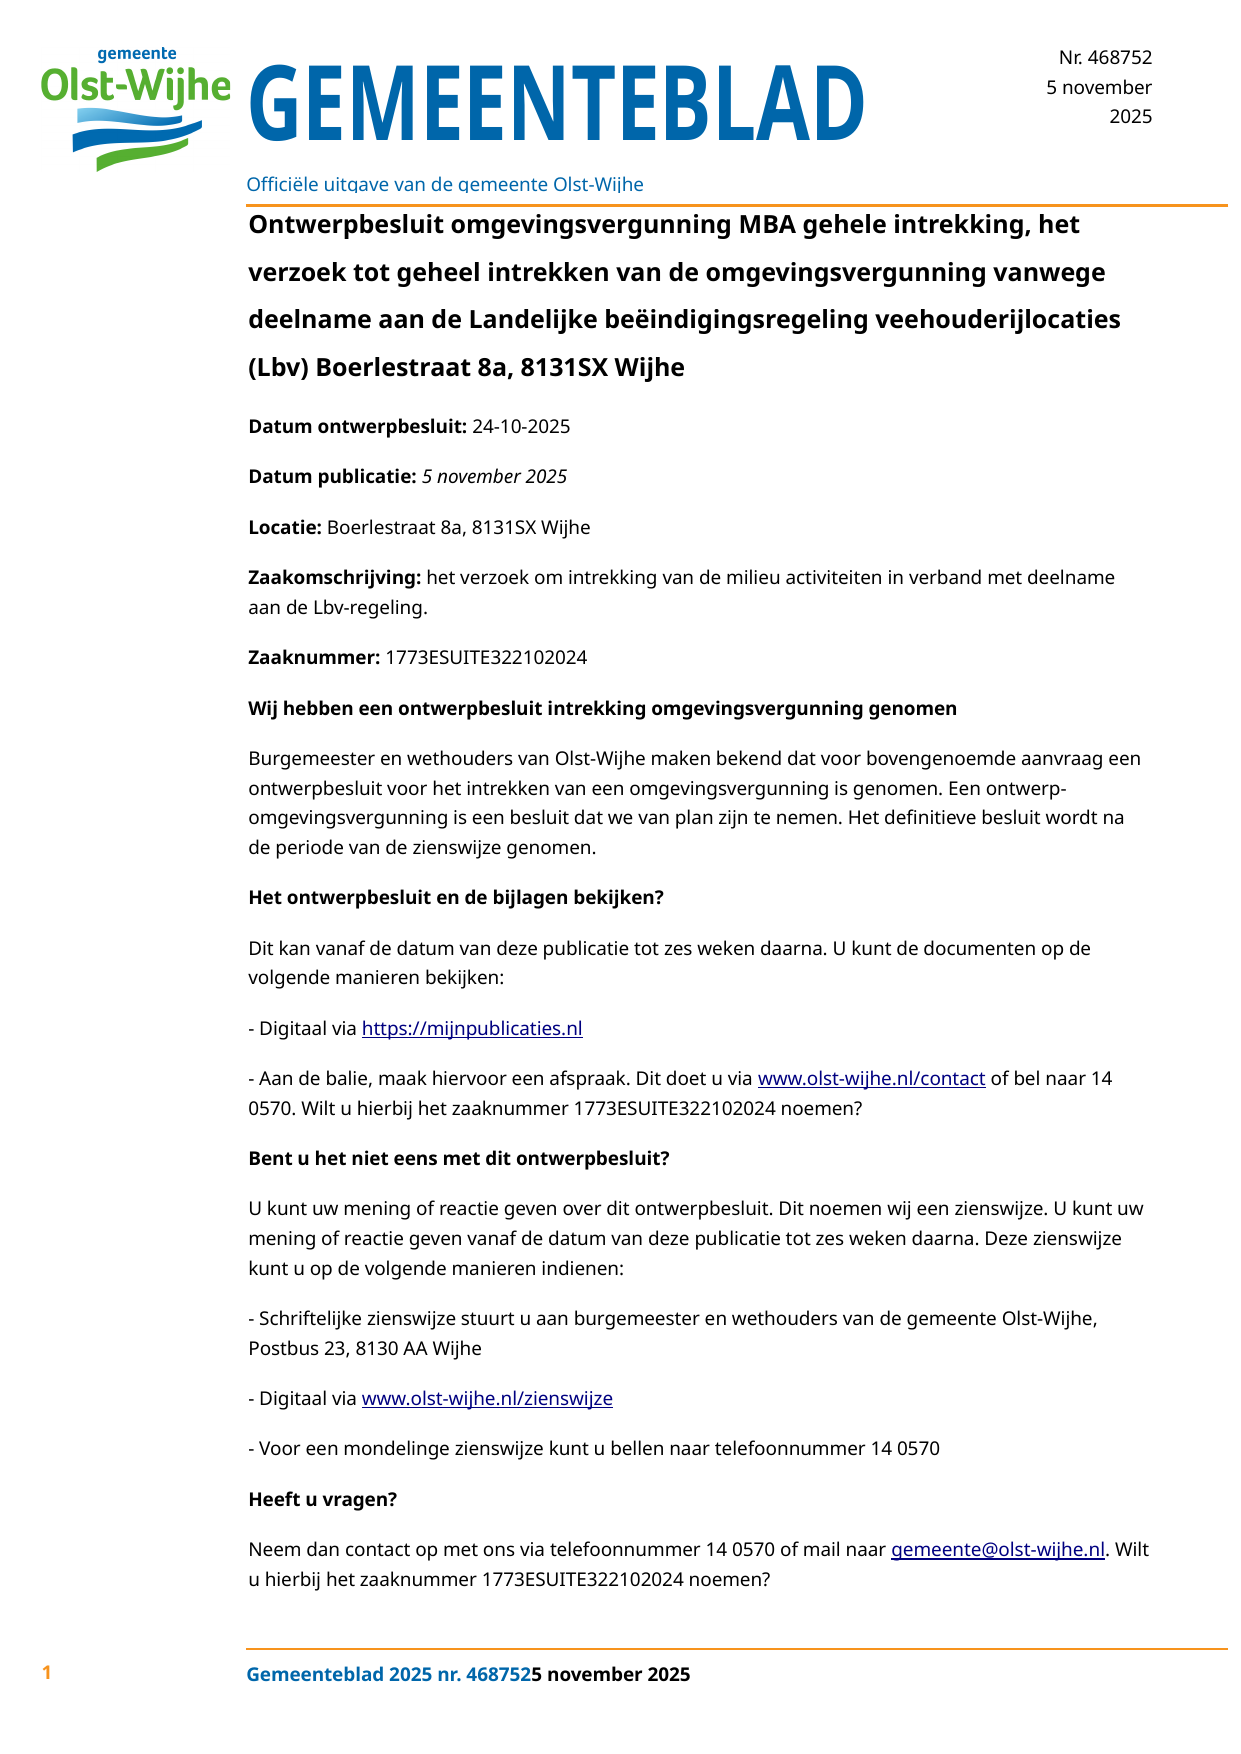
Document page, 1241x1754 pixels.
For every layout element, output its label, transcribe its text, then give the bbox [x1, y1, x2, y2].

text Datum ontwerpbesluit: 24-10-2025 [248, 413, 1152, 439]
text Heeft u vragen? [248, 1486, 1152, 1512]
text - Voor een mondelinge zienswijze kunt u bellen naar telefoonnummer 14 0570 [248, 1436, 1152, 1461]
text Datum publicatie: 5 november 2025 [248, 463, 1152, 489]
text - Digitaal via https://mijnpublicaties.nl [248, 1015, 1152, 1041]
text - Schriftelijke zienswijze stuurt u aan burgemeester en wethouders van de gemeente Olst-Wijhe, Postbus 23, 8130 AA Wijhe [248, 1305, 1152, 1361]
text - Aan de balie, maak hiervoor een afspraak. Dit doet u via www.olst-wijhe.nl/contact of bel naar 14 0570. Wilt u hierbij het zaaknummer 1773ESUITE322102024 noemen? [248, 1065, 1152, 1121]
text Burgemeester en wethouders van Olst-Wijhe maken bekend dat voor bovengenoemde aanvraag een ontwerpbesluit voor het intrekken van een omgevingsvergunning is genomen. Een ontwerp-omgevingsvergunning is een besluit dat we van plan zijn te nemen. Het definitieve besluit wordt na de periode van de zienswijze genomen. [248, 745, 1152, 860]
text Zaaknummer: 1773ESUITE322102024 [248, 644, 1152, 670]
text Het ontwerpbesluit en de bijlagen bekijken? [248, 884, 1152, 910]
text Locatie: Boerlestraat 8a, 8131SX Wijhe [248, 514, 1152, 540]
text Zaakomschrijving: het verzoek om intrekking van de milieu activiteiten in verband met deelname aan de Lbv-regeling. [248, 564, 1152, 620]
text U kunt uw mening of reactie geven over dit ontwerpbesluit. Dit noemen wij een zienswijze. U kunt uw mening of reactie geven vanaf de datum van deze publicatie tot zes weken daarna. Deze zienswijze kunt u op de volgende manieren indienen: [248, 1196, 1152, 1281]
text Bent u het niet eens met dit ontwerpbesluit? [248, 1145, 1152, 1171]
text - Digitaal via www.olst-wijhe.nl/zienswijze [248, 1385, 1152, 1411]
text Ontwerpbesluit omgevingsvergunning MBA gehele intrekking, het verzoek tot geheel intrekken van de omgevingsvergunning vanwege deelname aan de Landelijke beëindigingsregeling veehouderijlocaties (Lbv) Boerlestraat 8a, 8131SX Wijhe [248, 207, 1152, 384]
picture [41, 47, 231, 172]
text Wij hebben een ontwerpbesluit intrekking omgevingsvergunning genomen [248, 695, 1152, 721]
text Neem dan contact op met ons via telefoonnummer 14 0570 of mail naar gemeente@olst-wijhe.nl. Wilt u hierbij het zaaknummer 1773ESUITE322102024 noemen? [248, 1536, 1152, 1592]
text Dit kan vanaf de datum van deze publicatie tot zes weken daarna. U kunt de documenten op de volgende manieren bekijken: [248, 935, 1152, 990]
